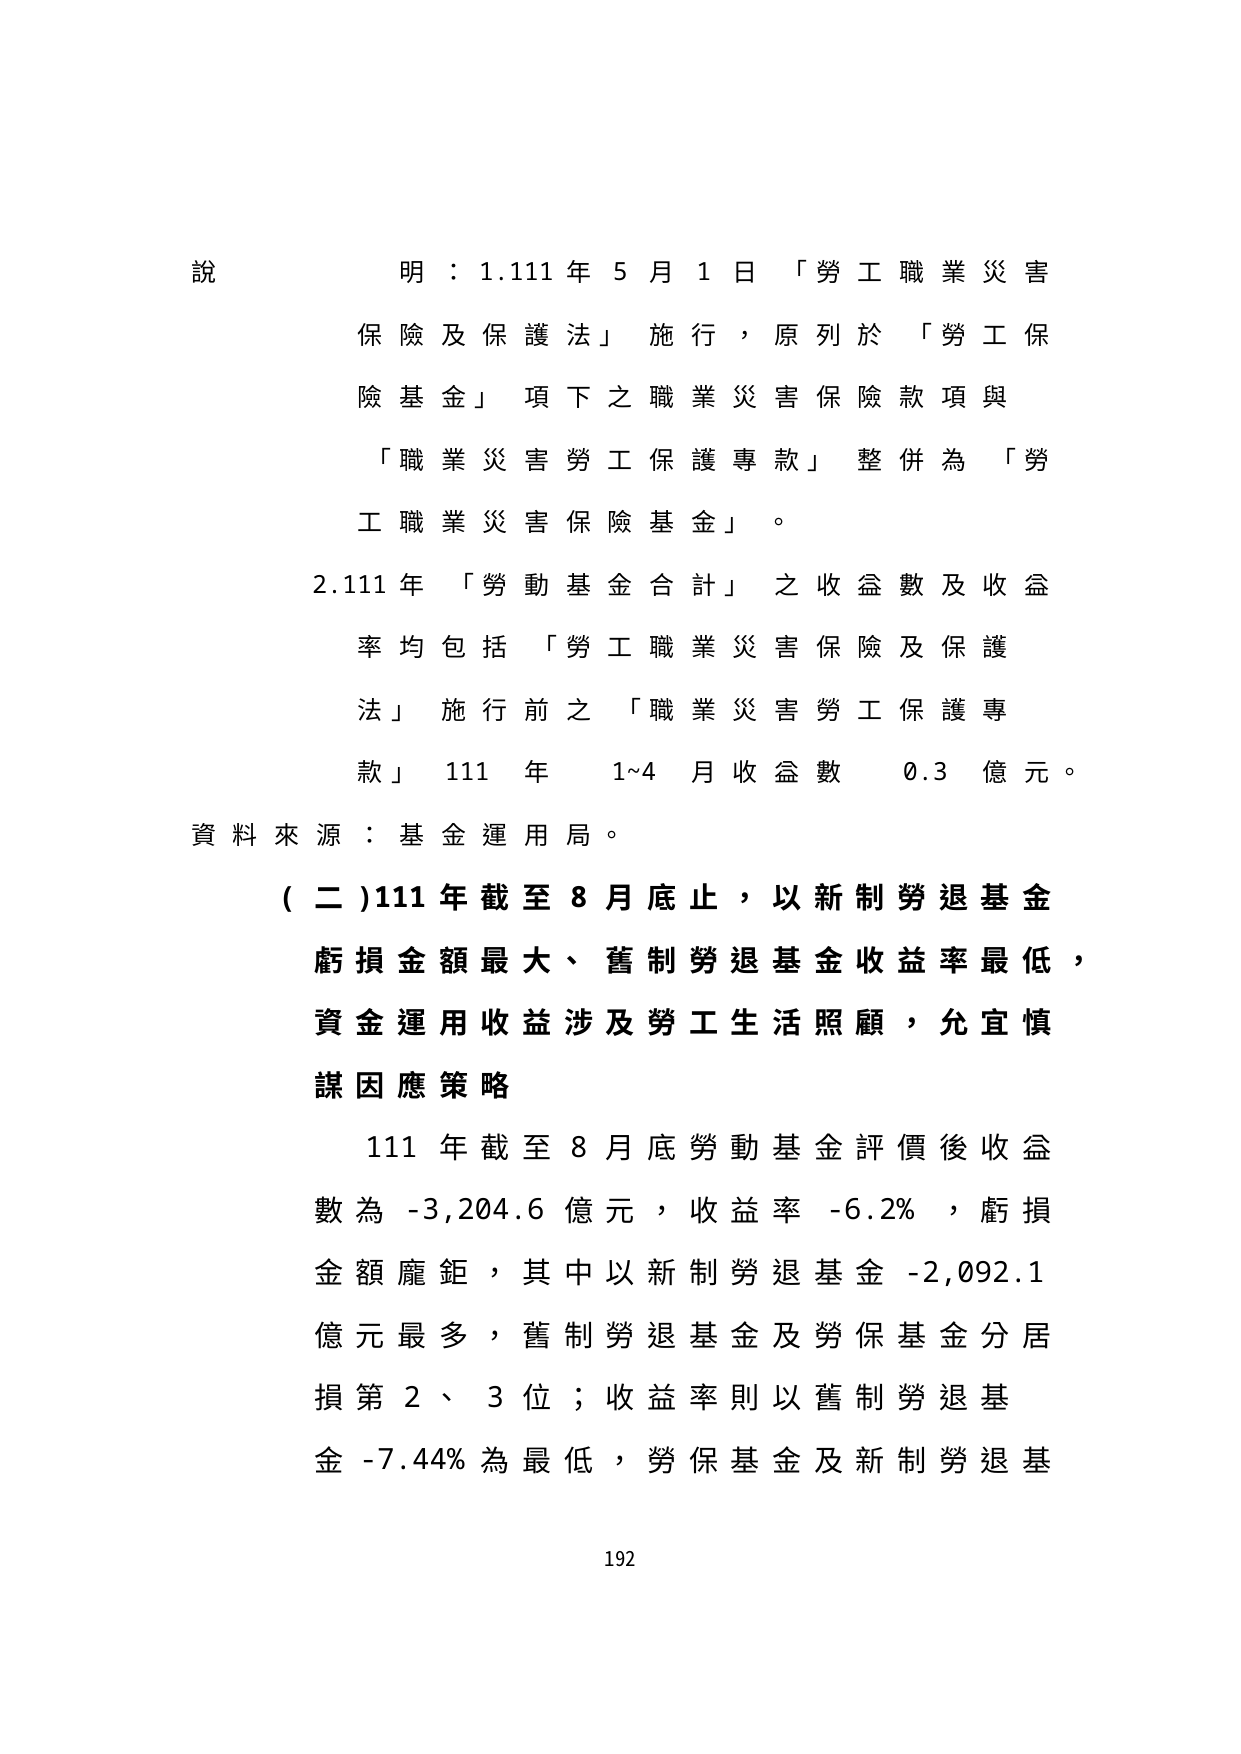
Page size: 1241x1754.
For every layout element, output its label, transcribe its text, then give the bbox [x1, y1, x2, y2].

text 111年截至8月底勞動基金評價後收益數為-3,204.6億元，收益率-6.2%，虧損金額龐鉅，其中以新制勞退基金-2,092.1億元最多，舊制勞退基金及勞保基金分居損第2、3位；收益率則以舊制勞退基金-7.44%為最低，勞保基金及新制勞退基 [271, 1104, 1058, 1479]
text 資料來源：基金運用局。 [183, 792, 1058, 854]
text 2.111年「勞動基金合計」之收益數及收益率均包括「勞工職業災害保險及保護法」施行前之「職業災害勞工保護專款」111 年 1~4 月收益數 0.3 億元。 [305, 542, 1058, 792]
text (二)111年截至8月底止，以新制勞退基金虧損金額最大、舊制勞退基金收益率最低，資金運用收益涉及勞工生活照顧，允宜慎謀因應策略 [242, 854, 1058, 1104]
text 說 明：1.111年5月1日「勞工職業災害保險及保護法」施行，原列於「勞工保險基金」項下之職業災害保險款項與「職業災害勞工保護專款」整併為「勞工職業災害保險基金」。 [183, 229, 1058, 542]
